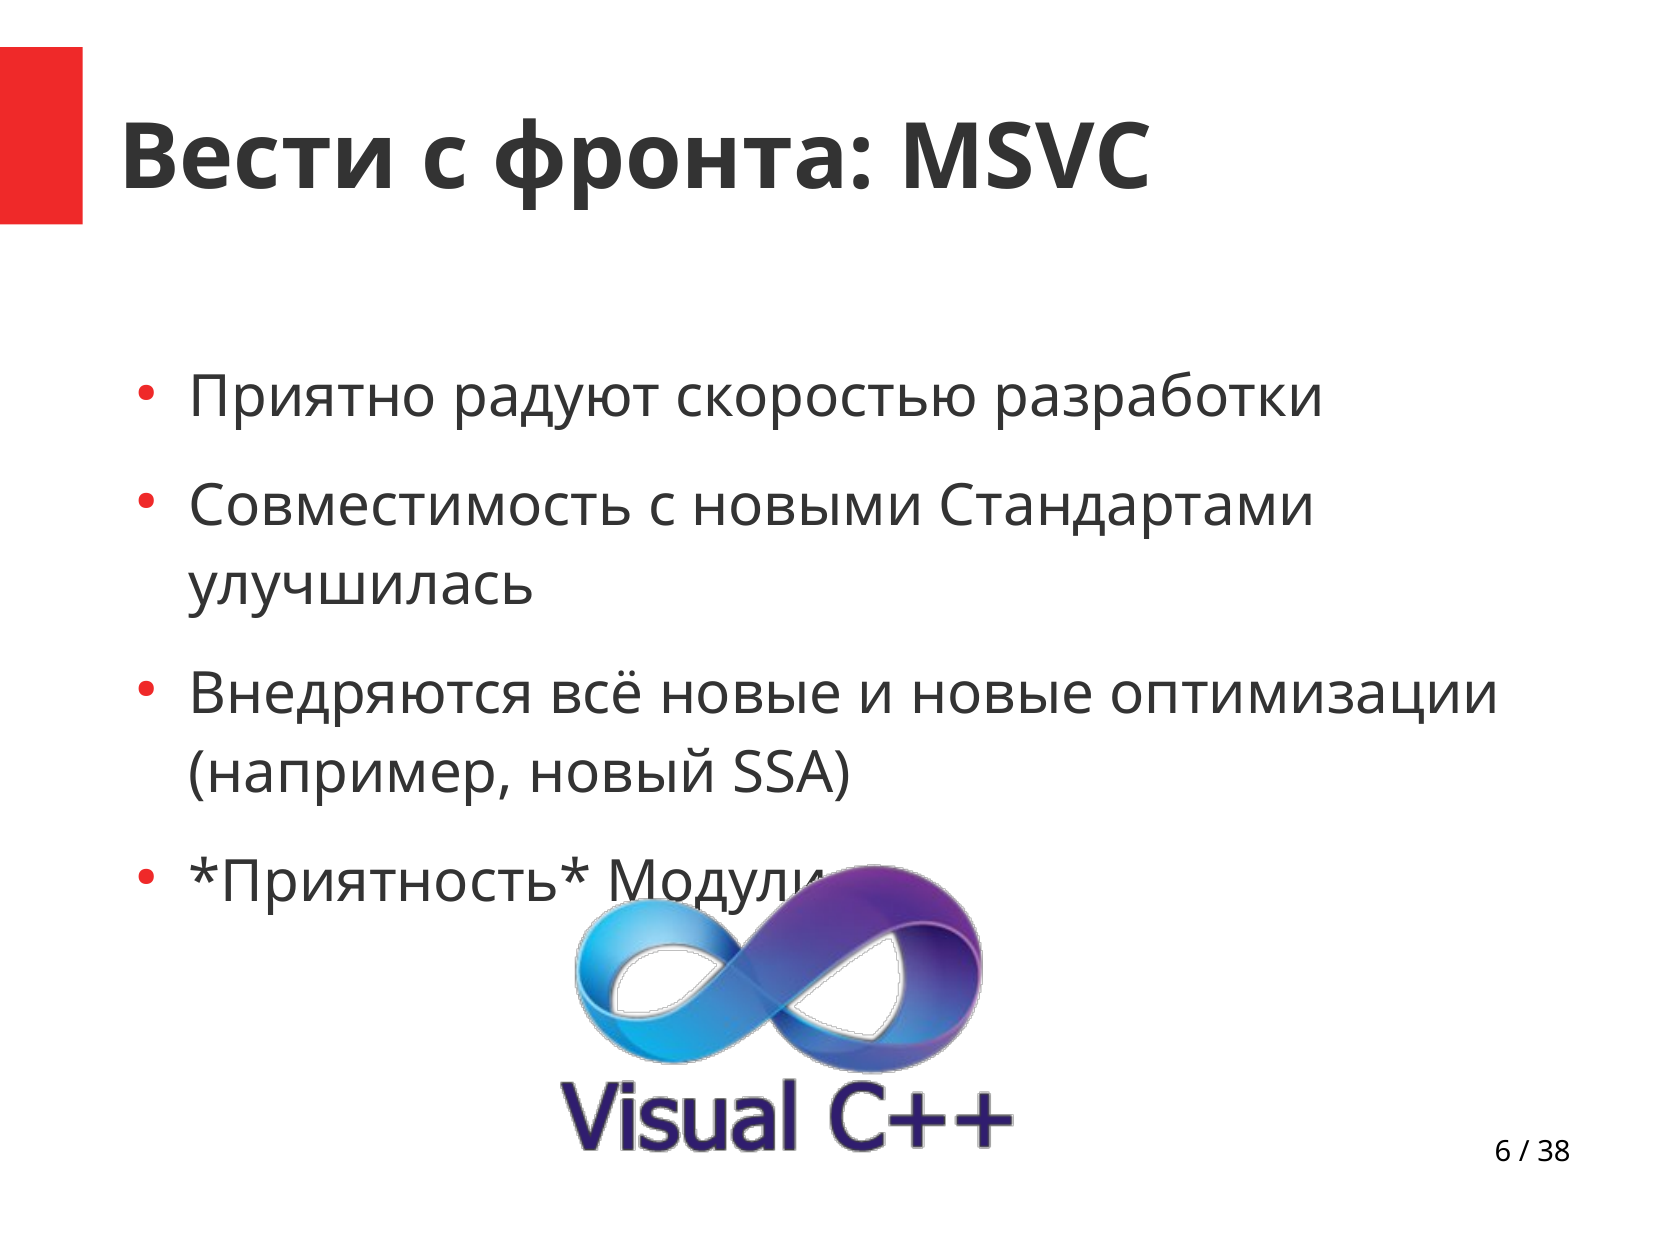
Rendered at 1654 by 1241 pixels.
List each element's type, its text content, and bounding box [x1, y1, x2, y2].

picture [543, 850, 1030, 1175]
title Вести с фронта: MSVC [118, 49, 1571, 257]
list Приятно радуют скоростью разработки Совместимость с новыми Стандартами улучшилась Внедряются всё новые и новые оптимизации (например, новый SSA) *Приятность* Модули [118, 354, 1536, 1074]
